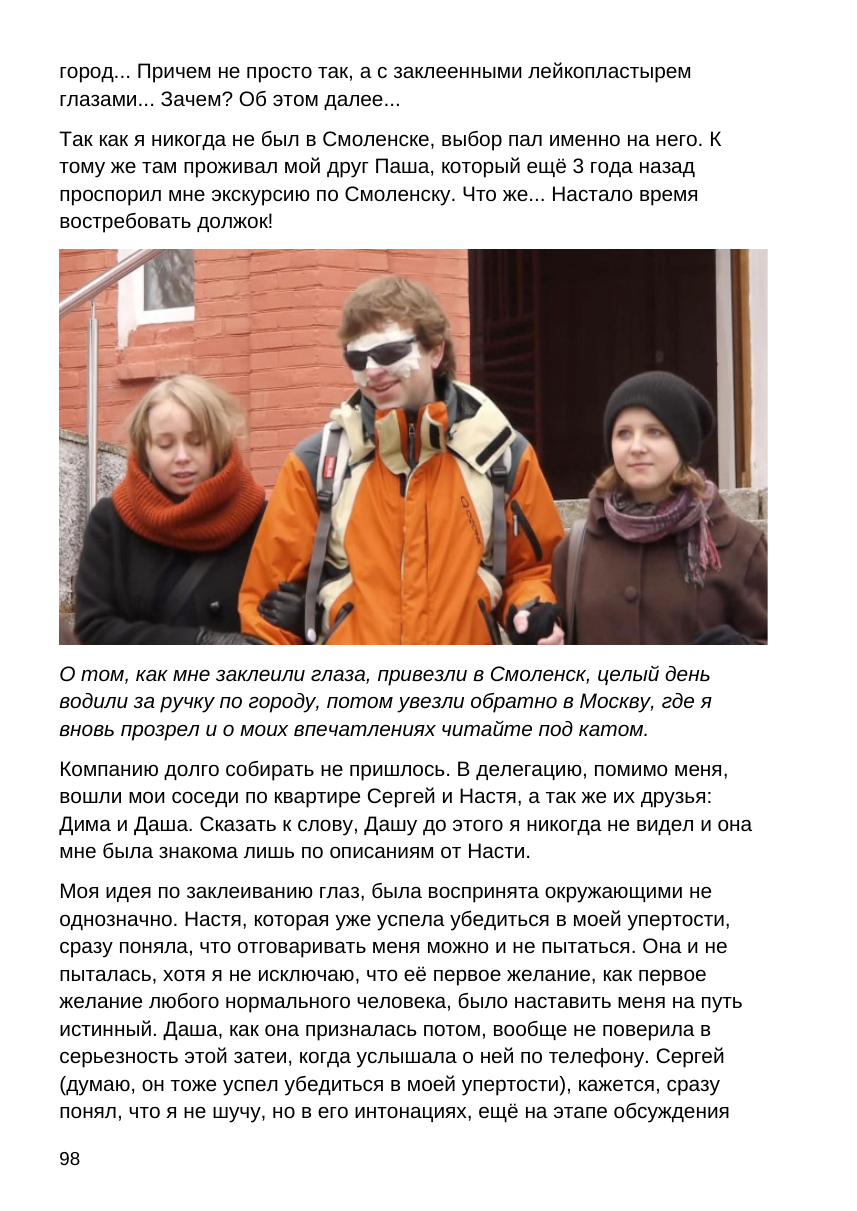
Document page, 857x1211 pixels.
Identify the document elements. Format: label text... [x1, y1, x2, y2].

picture [59, 249, 768, 645]
text О том, как мне заклеили глаза, привезли в Смоленск, целый день водили за ручку по городу, потом увезли обратно в Москву, где я вновь прозрел и о моих впечатлениях читайте под катом. [59, 661, 768, 740]
text Моя идея по заклеиванию глаз, была воспринята окружающими не однозначно. Настя, которая уже успела убедиться в моей упертости, сразу поняла, что отговаривать меня можно и не пытаться. Она и не пыталась, хотя я не исключаю, что её первое желание, как первое желание любого нормального человека, было наставить меня на путь истинный. Даша, как она призналась потом, вообще не поверила в серьезность этой затеи, когда услышала о ней по телефону. Сергей (думаю, он тоже успел убедиться в моей упертости), кажется, сразу понял, что я не шучу, но в его интонациях, ещё на этапе обсуждения [59, 879, 768, 1123]
text Так как я никогда не был в Смоленске, выбор пал именно на него. К тому же там проживал мой друг Паша, который ещё 3 года назад проспорил мне экскурсию по Смоленску. Что же... Настало время востребовать должок! [59, 127, 768, 233]
text город... Причем не просто так, а с заклеенными лейкопластырем глазами... Зачем? Об этом далее... [59, 59, 768, 111]
text Компанию долго собирать не пришлось. В делегацию, помимо меня, вошли мои соседи по квартире Сергей и Настя, а так же их друзья: Дима и Даша. Сказать к слову, Дашу до этого я никогда не видел и она мне была знакома лишь по описаниям от Насти. [59, 756, 768, 863]
